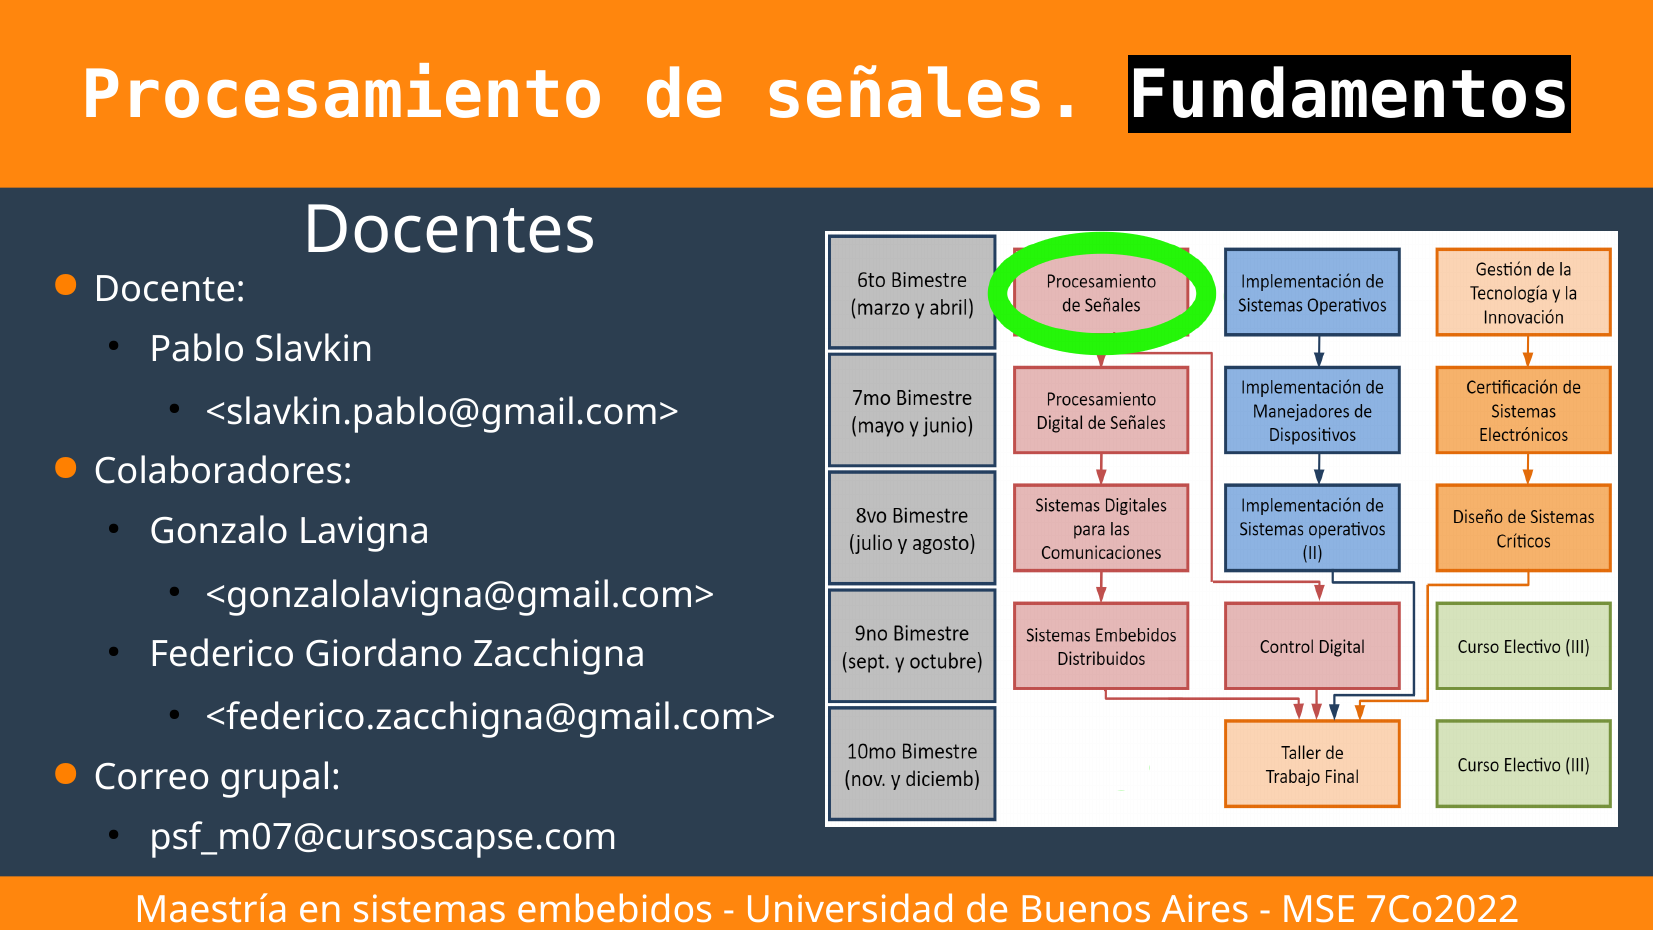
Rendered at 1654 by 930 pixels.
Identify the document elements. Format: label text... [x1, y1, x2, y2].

list Docente: Pablo Slavkin <slavkin.pablo@gmail.com> Colaboradores: Gonzalo Lavigna <gonzalolavigna@gmail.com> Federico Giordano Zacchigna <federico.zacchigna@gmail.com> Correo grupal: psf_m07@cursoscapse.com [37, 262, 901, 863]
picture [844, 231, 1618, 827]
text_box Docentes [56, 171, 844, 262]
title Procesamiento de señales. Fundamentos [58, 16, 1594, 135]
